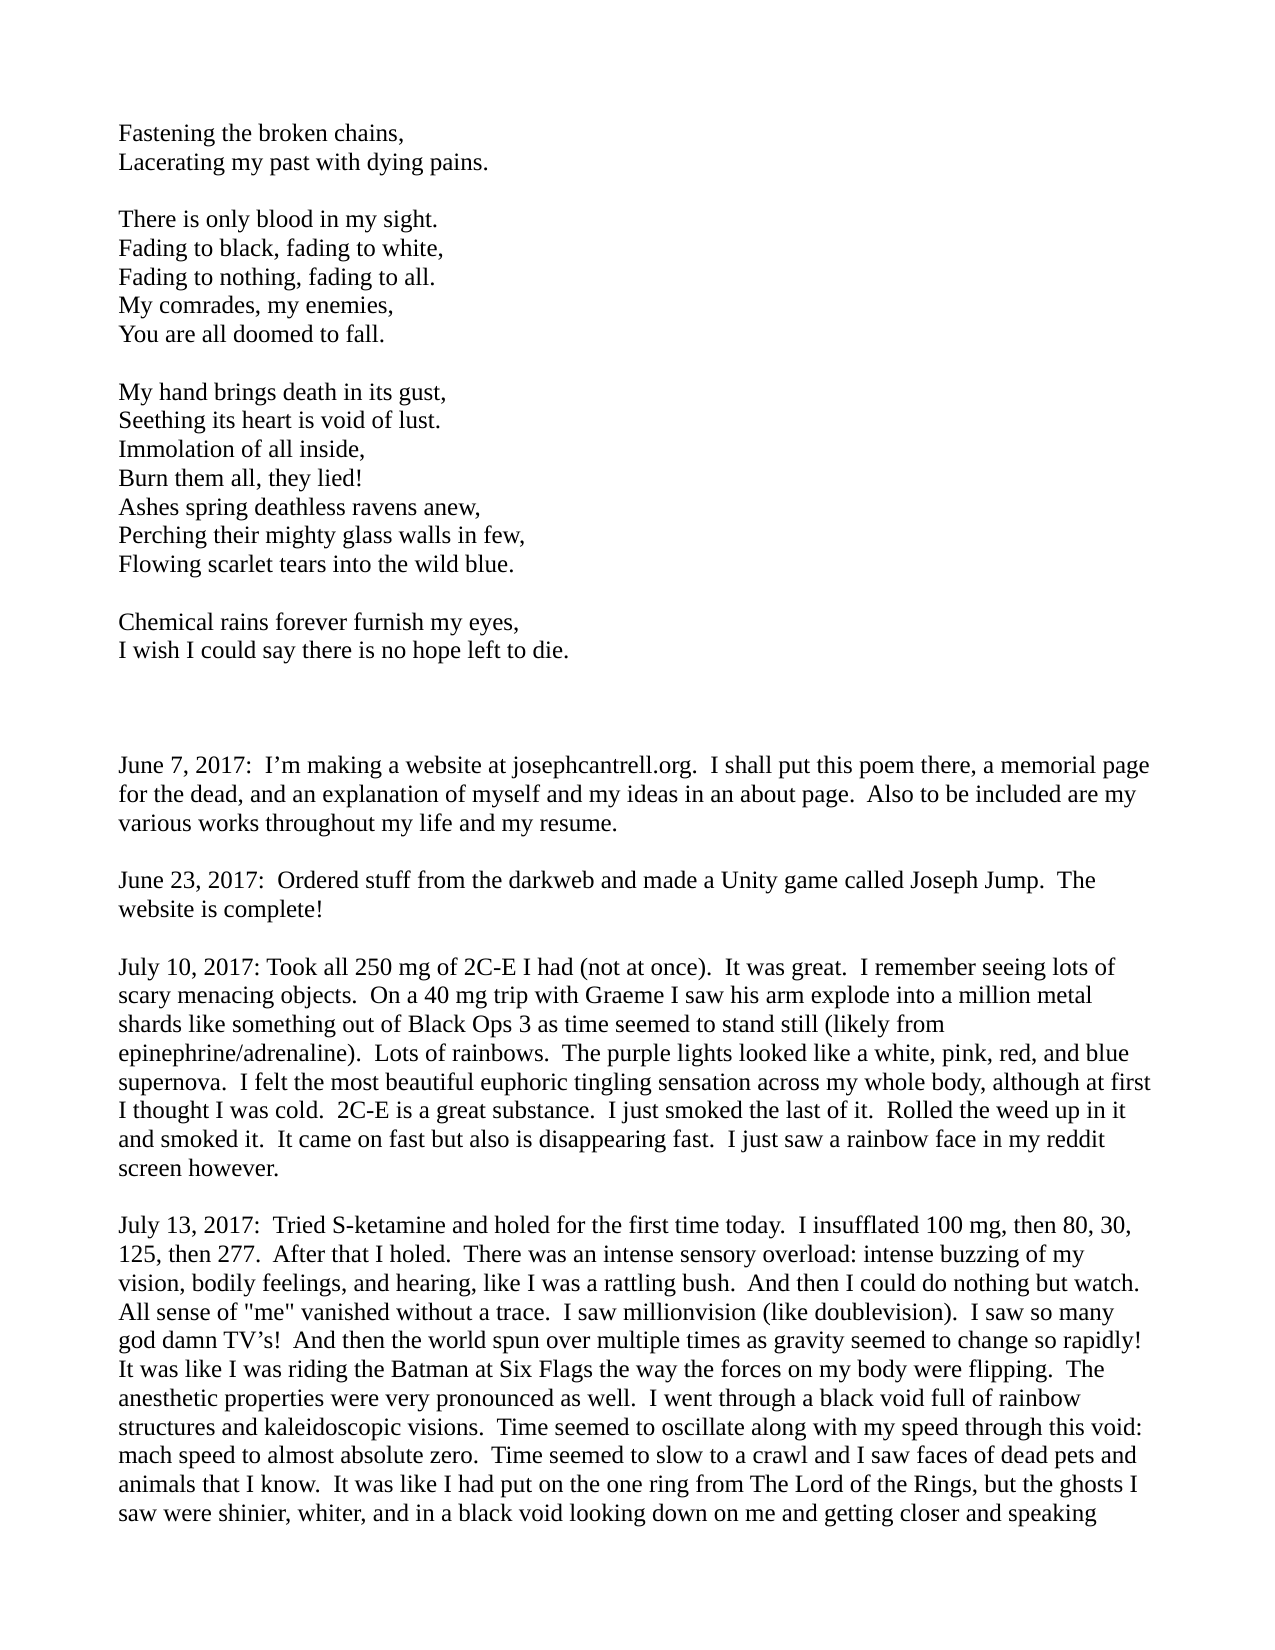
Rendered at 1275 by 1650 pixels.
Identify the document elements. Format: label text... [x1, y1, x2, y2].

text My hand brings death in its gust, [118, 377, 1157, 406]
text There is only blood in my sight. [118, 204, 1157, 233]
text Chemical rains forever furnish my eyes, [118, 607, 1157, 636]
text Immolation of all inside, [118, 434, 1157, 463]
text Seething its heart is void of lust. [118, 406, 1157, 434]
text June 7, 2017: I’m making a website at josephcantrell.org. I shall put this poem there, a memorial page for the dead, and an explanation of myself and my ideas in an about page. Also to be included are my various works throughout my life and my resume. [118, 751, 1157, 837]
text July 13, 2017: Tried S-ketamine and holed for the first time today. I insufflated 100 mg, then 80, 30, 125, then 277. After that I holed. There was an intense sensory overload: intense buzzing of my vision, bodily feelings, and hearing, like I was a rattling bush. And then I could do nothing but watch. All sense of "me" vanished without a trace. I saw millionvision (like doublevision). I saw so many god damn TV’s! And then the world spun over multiple times as gravity seemed to change so rapidly! It was like I was riding the Batman at Six Flags the way the forces on my body were flipping. The anesthetic properties were very pronounced as well. I went through a black void full of rainbow structures and kaleidoscopic visions. Time seemed to oscillate along with my speed through this void: mach speed to almost absolute zero. Time seemed to slow to a crawl and I saw faces of dead pets and animals that I know. It was like I had put on the one ring from The Lord of the Rings, but the ghosts I saw were shinier, whiter, and in a black void looking down on me and getting closer and speaking [118, 1211, 1157, 1527]
text July 10, 2017: Took all 250 mg of 2C-E I had (not at once). It was great. I remember seeing lots of scary menacing objects. On a 40 mg trip with Graeme I saw his arm explode into a million metal shards like something out of Black Ops 3 as time seemed to stand still (likely from epinephrine/adrenaline). Lots of rainbows. The purple lights looked like a white, pink, red, and blue supernova. I felt the most beautiful euphoric tingling sensation across my whole body, although at first I thought I was cold. 2C-E is a great substance. I just smoked the last of it. Rolled the weed up in it and smoked it. It came on fast but also is disappearing fast. I just saw a rainbow face in my reddit screen however. [118, 952, 1157, 1182]
text Perching their mighty glass walls in few, [118, 521, 1157, 549]
text Burn them all, they lied! [118, 463, 1157, 492]
text Flowing scarlet tears into the wild blue. [118, 549, 1157, 578]
text I wish I could say there is no hope left to die. [118, 636, 1157, 664]
text Fading to nothing, fading to all. [118, 262, 1157, 291]
text My comrades, my enemies, [118, 291, 1157, 319]
text Fading to black, fading to white, [118, 233, 1157, 262]
text You are all doomed to fall. [118, 319, 1157, 348]
text June 23, 2017: Ordered stuff from the darkweb and made a Unity game called Joseph Jump. The website is complete! [118, 866, 1157, 923]
text Lacerating my past with dying pains. [118, 147, 1157, 176]
text Ashes spring deathless ravens anew, [118, 492, 1157, 521]
text Fastening the broken chains, [118, 118, 1157, 147]
